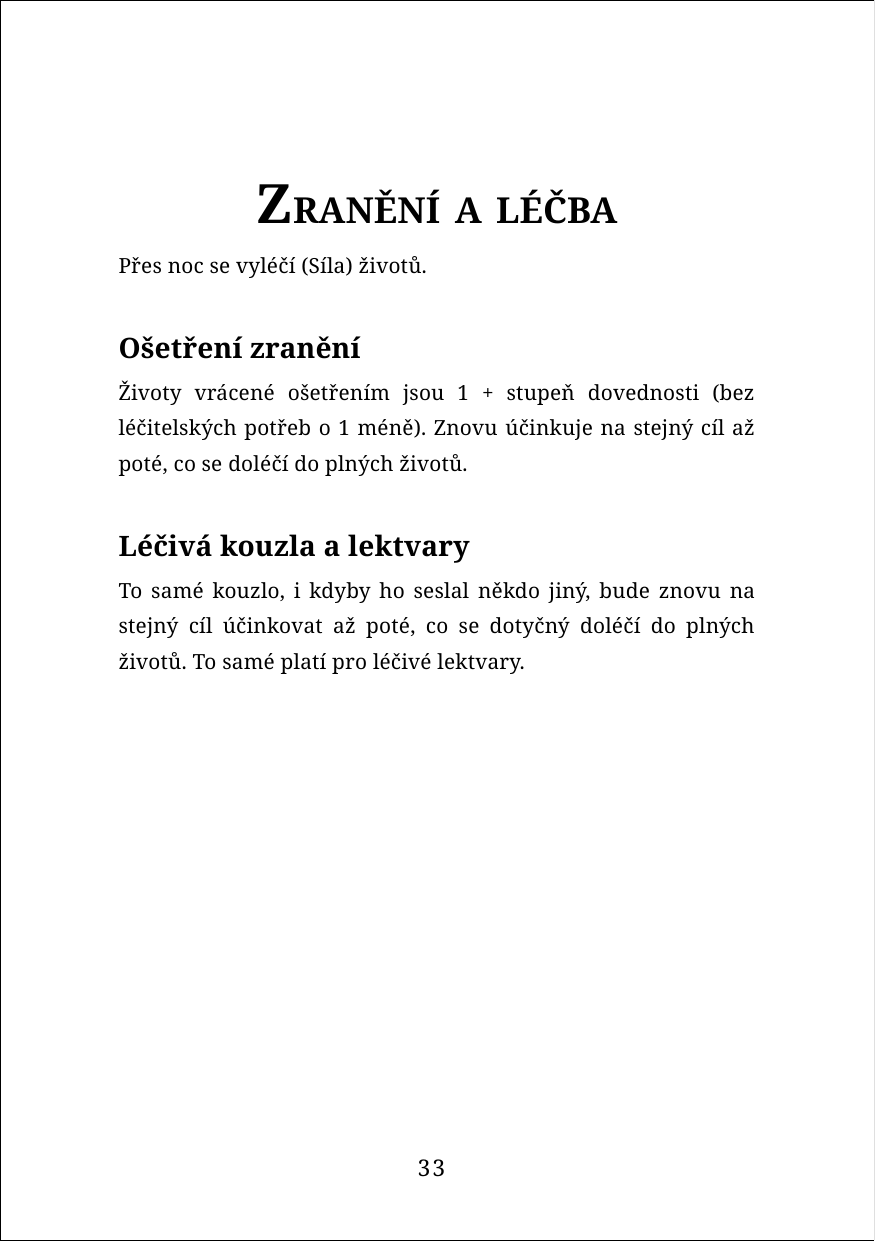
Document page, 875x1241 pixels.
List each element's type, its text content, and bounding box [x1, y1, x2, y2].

text To samé kouzlo, i kdyby ho seslal někdo jiný, bude znovu na stejný cíl účinkovat až poté, co se dotyčný doléčí do plných životů. To samé platí pro léčivé lektvary. [118, 576, 756, 676]
subtitle Zranění a léčba [118, 166, 756, 239]
subtitle Léčivá kouzla a lektvary [118, 526, 756, 564]
text Životy vrácené ošetřením jsou 1 + stupeň dovednosti (bez léčitelských potřeb o 1 méně). Znovu účinkuje na stejný cíl až poté, co se doléčí do plných životů. [118, 378, 756, 477]
subtitle Ošetření zranění [118, 328, 756, 366]
text Přes noc se vyléčí (Síla) životů. [118, 251, 756, 279]
